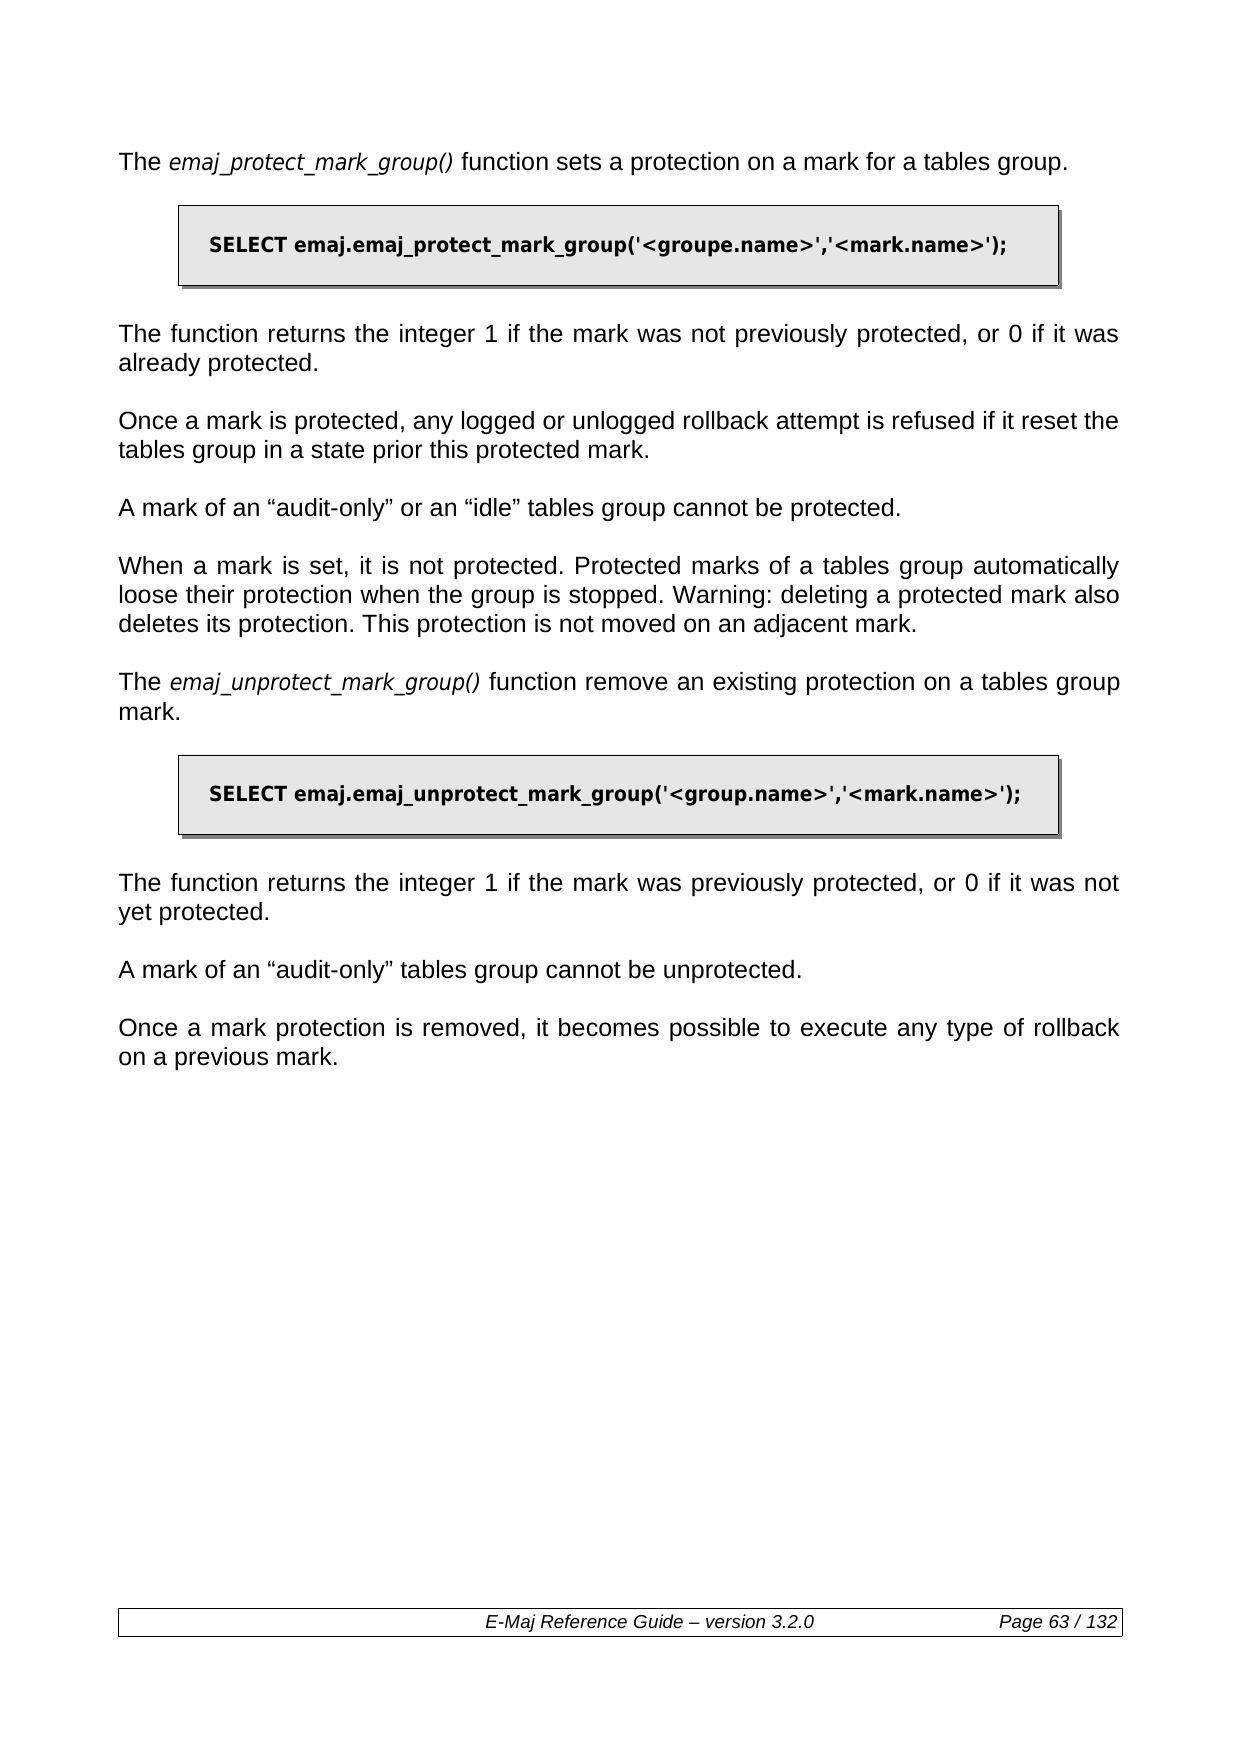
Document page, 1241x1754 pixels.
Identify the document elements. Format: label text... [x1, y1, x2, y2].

text A mark of an “audit-only” tables group cannot be unprotected. [118, 955, 1122, 984]
text Once a mark protection is removed, it becomes possible to execute any type of rollback on a previous mark. [118, 1013, 1122, 1071]
text A mark of an “audit-only” or an “idle” tables group cannot be protected. [118, 493, 1122, 522]
text The emaj_unprotect_mark_group() function remove an existing protection on a tables group mark. [118, 667, 1122, 725]
text SELECT emaj.emaj_unprotect_mark_group('<group.name>','<mark.name>'); [179, 779, 1058, 803]
text Once a mark is protected, any logged or unlogged rollback attempt is refused if it reset the tables group in a state prior this protected mark. [118, 406, 1122, 464]
text The function returns the integer 1 if the mark was previously protected, or 0 if it was not yet protected. [118, 868, 1122, 926]
text When a mark is set, it is not protected. Protected marks of a tables group automatically loose their protection when the group is stopped. Warning: deleting a protected mark also deletes its protection. This protection is not moved on an adjacent mark. [118, 551, 1122, 638]
text The function returns the integer 1 if the mark was not previously protected, or 0 if it was already protected. [118, 318, 1122, 377]
text The emaj_protect_mark_group() function sets a protection on a mark for a tables group. [118, 147, 1122, 176]
text SELECT emaj.emaj_protect_mark_group('<groupe.name>','<mark.name>'); [179, 230, 1058, 254]
